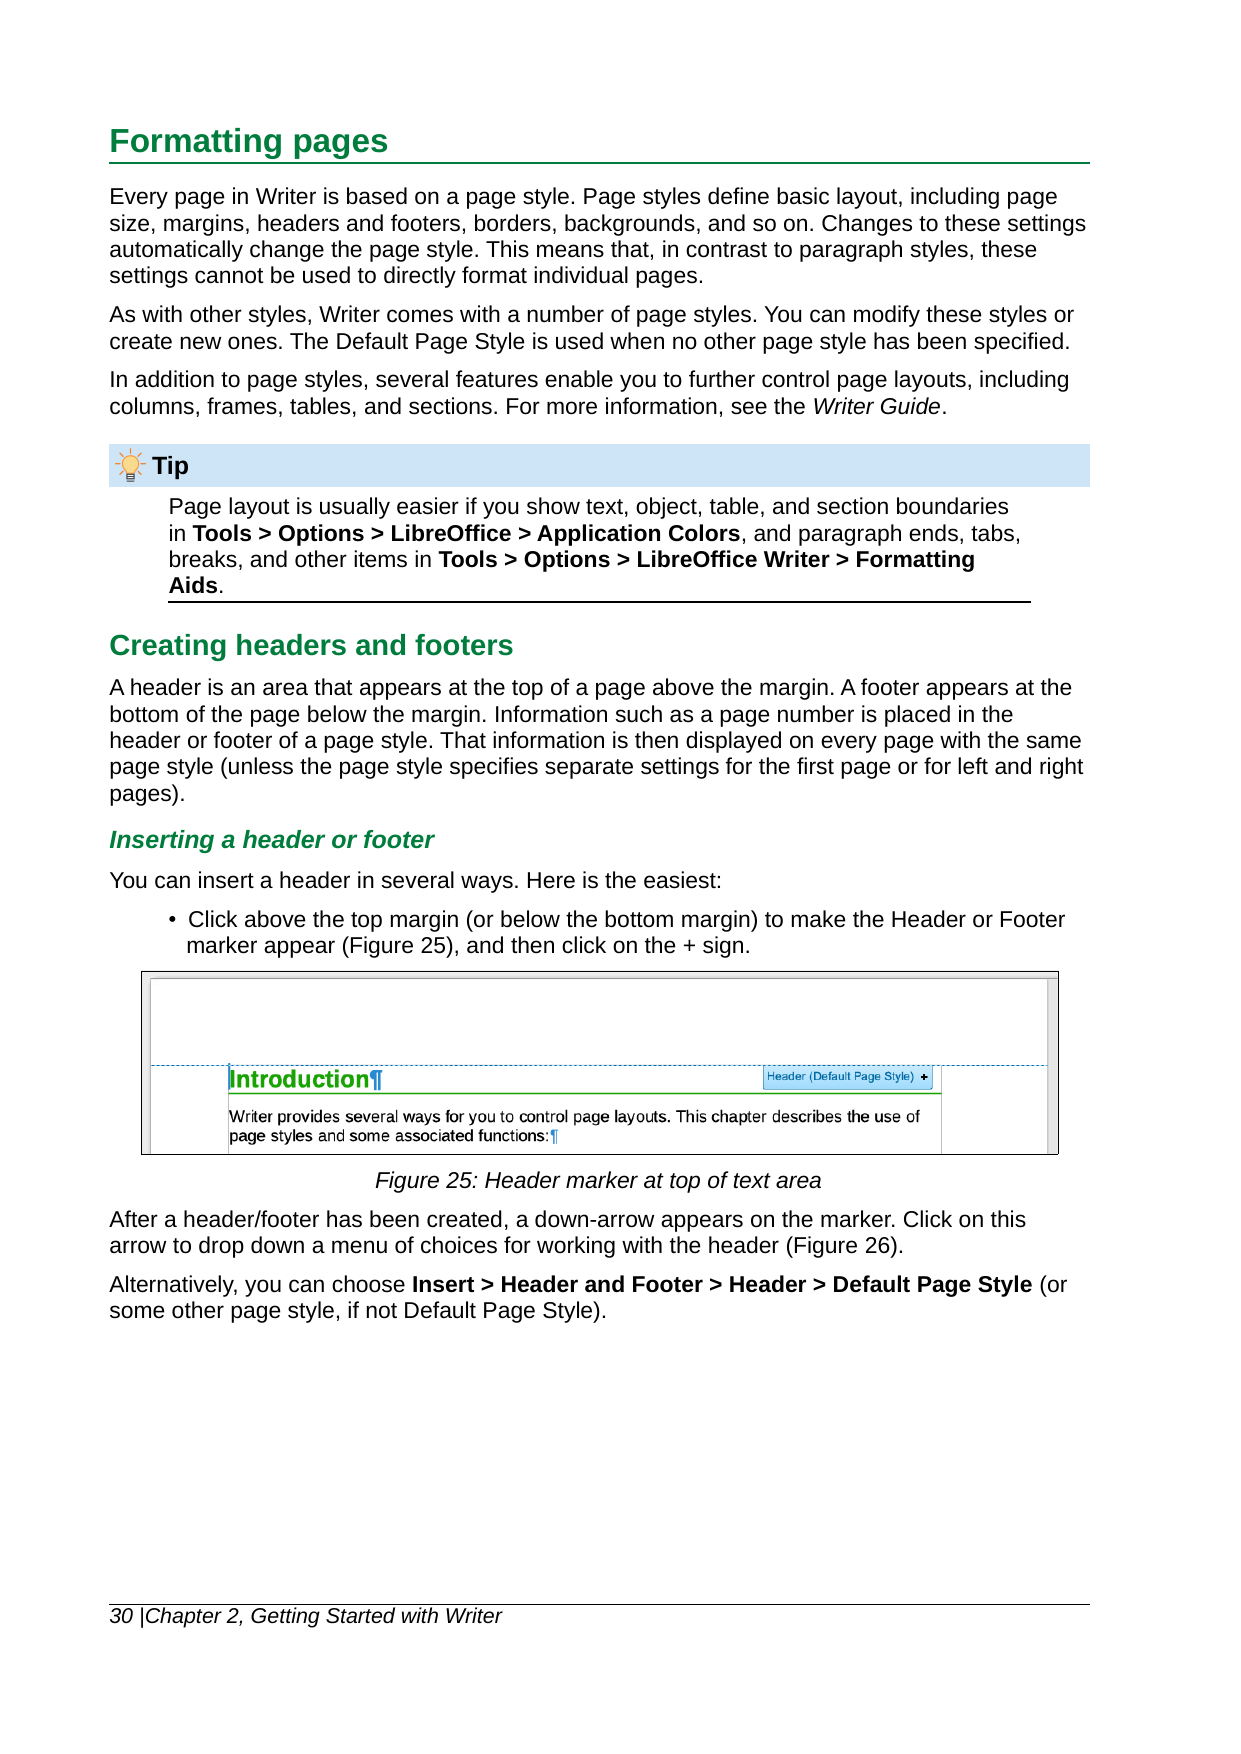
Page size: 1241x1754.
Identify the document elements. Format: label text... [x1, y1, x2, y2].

text Every page in Writer is based on a page style. Page styles define basic layout, including page size, margins, headers and footers, borders, backgrounds, and so on. Changes to these settings automatically change the page style. This means that, in contrast to paragraph styles, these settings cannot be used to directly format individual pages. [109, 183, 1090, 289]
text A header is an area that appears at the top of a page above the margin. A footer appears at the bottom of the page below the margin. Information such as a page number is placed in the header or footer of a page style. That information is then displayed on every page with the same page style (unless the page style specifies separate settings for the first page or for left and right pages). [109, 674, 1090, 806]
text In addition to page styles, several features enable you to further control page layouts, including columns, frames, tables, and sections. For more information, see the Writer Guide. [109, 366, 1090, 419]
subtitle Inserting a header or footer [109, 826, 1090, 854]
text After a header/footer has been created, a down-arrow appears on the marker. Click on this arrow to drop down a menu of choices for working with the header (Figure 26). [109, 1206, 1090, 1258]
text Figure 25: Header marker at top of text area [141, 1167, 1058, 1193]
text Alternatively, you can choose Insert > Header and Footer > Header > Default Page Style (or some other page style, if not Default Page Style). [109, 1271, 1090, 1323]
list You can insert a header in several ways. Here is the easiest: [109, 867, 1090, 893]
list Click above the top margin (or below the bottom margin) to make the Header or Footer marker appear (Figure 25), and then click on the + sign. [168, 906, 1090, 958]
subtitle Formatting pages [109, 121, 1090, 162]
subtitle Tip [109, 444, 1090, 487]
picture [142, 972, 1058, 1154]
text Page layout is usually easier if you show text, object, table, and section boundaries in Tools > Options > LibreOffice > Application Colors, and paragraph ends, tabs, breaks, and other items in Tools > Options > LibreOffice Writer > Formatting Aids. [168, 493, 1031, 601]
subtitle Creating headers and footers [109, 628, 1090, 662]
text As with other styles, Writer comes with a number of page styles. You can modify these styles or create new ones. The Default Page Style is used when no other page style has been specified. [109, 301, 1090, 354]
